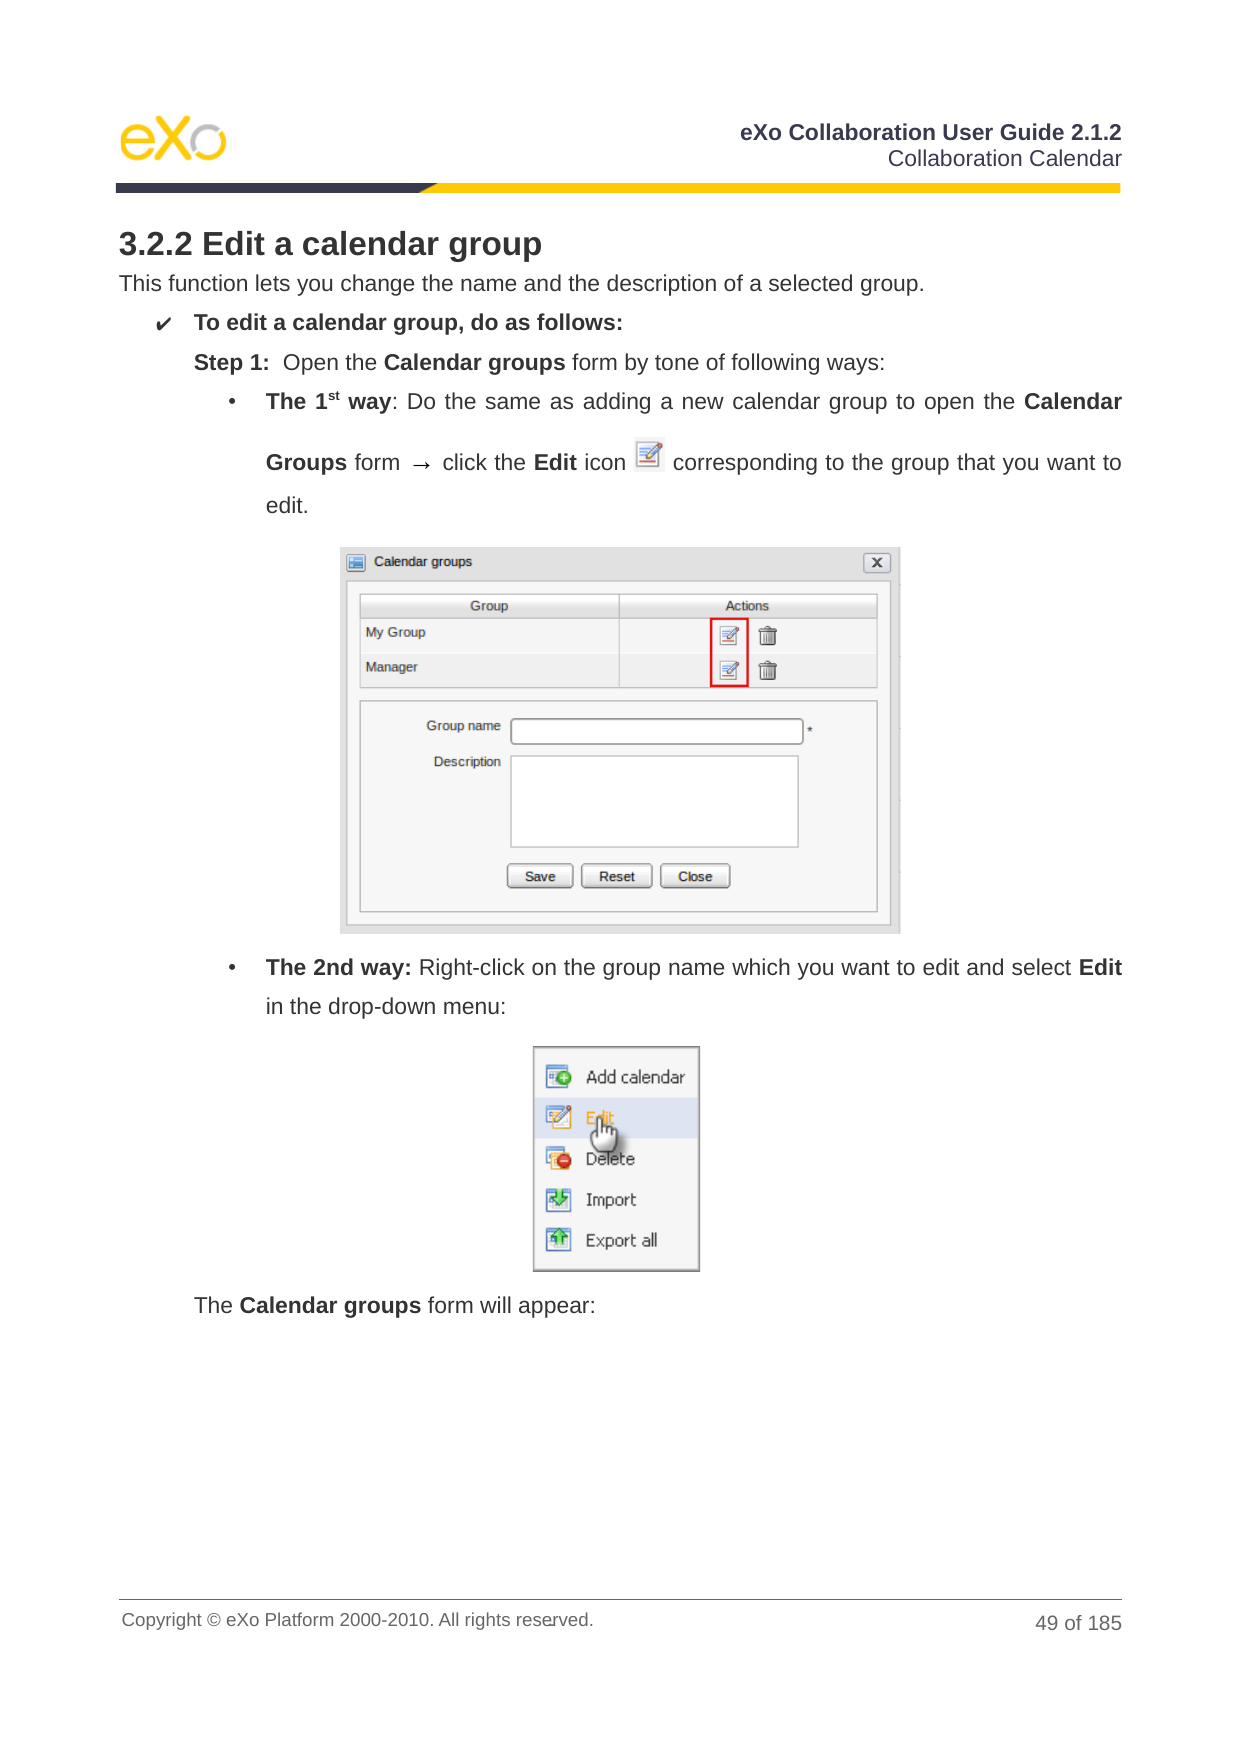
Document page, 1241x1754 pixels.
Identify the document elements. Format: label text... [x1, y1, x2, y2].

subtitle Edit a calendar group [118, 223, 1122, 262]
picture [115, 183, 1121, 193]
picture [120, 115, 227, 161]
picture [532, 1046, 700, 1272]
list The 1st way: Do the same as adding a new calendar group to open the Calendar Groups form → click the Edit iconcorresponding to the group that you want to edit. [228, 388, 1122, 519]
list The Calendar groups form will appear: [156, 1033, 1122, 1319]
list Step 1: Open the Calendar groups form by tone of following ways: [156, 348, 1122, 375]
text This function lets you change the name and the description of a selected group. [118, 269, 1122, 296]
list To edit a calendar group, do as follows: [156, 309, 1122, 335]
list The 2nd way: Right-click on the group name which you want to edit and select Edit in the drop-down menu: [228, 532, 1122, 1019]
picture [633, 437, 665, 472]
picture [339, 547, 901, 934]
